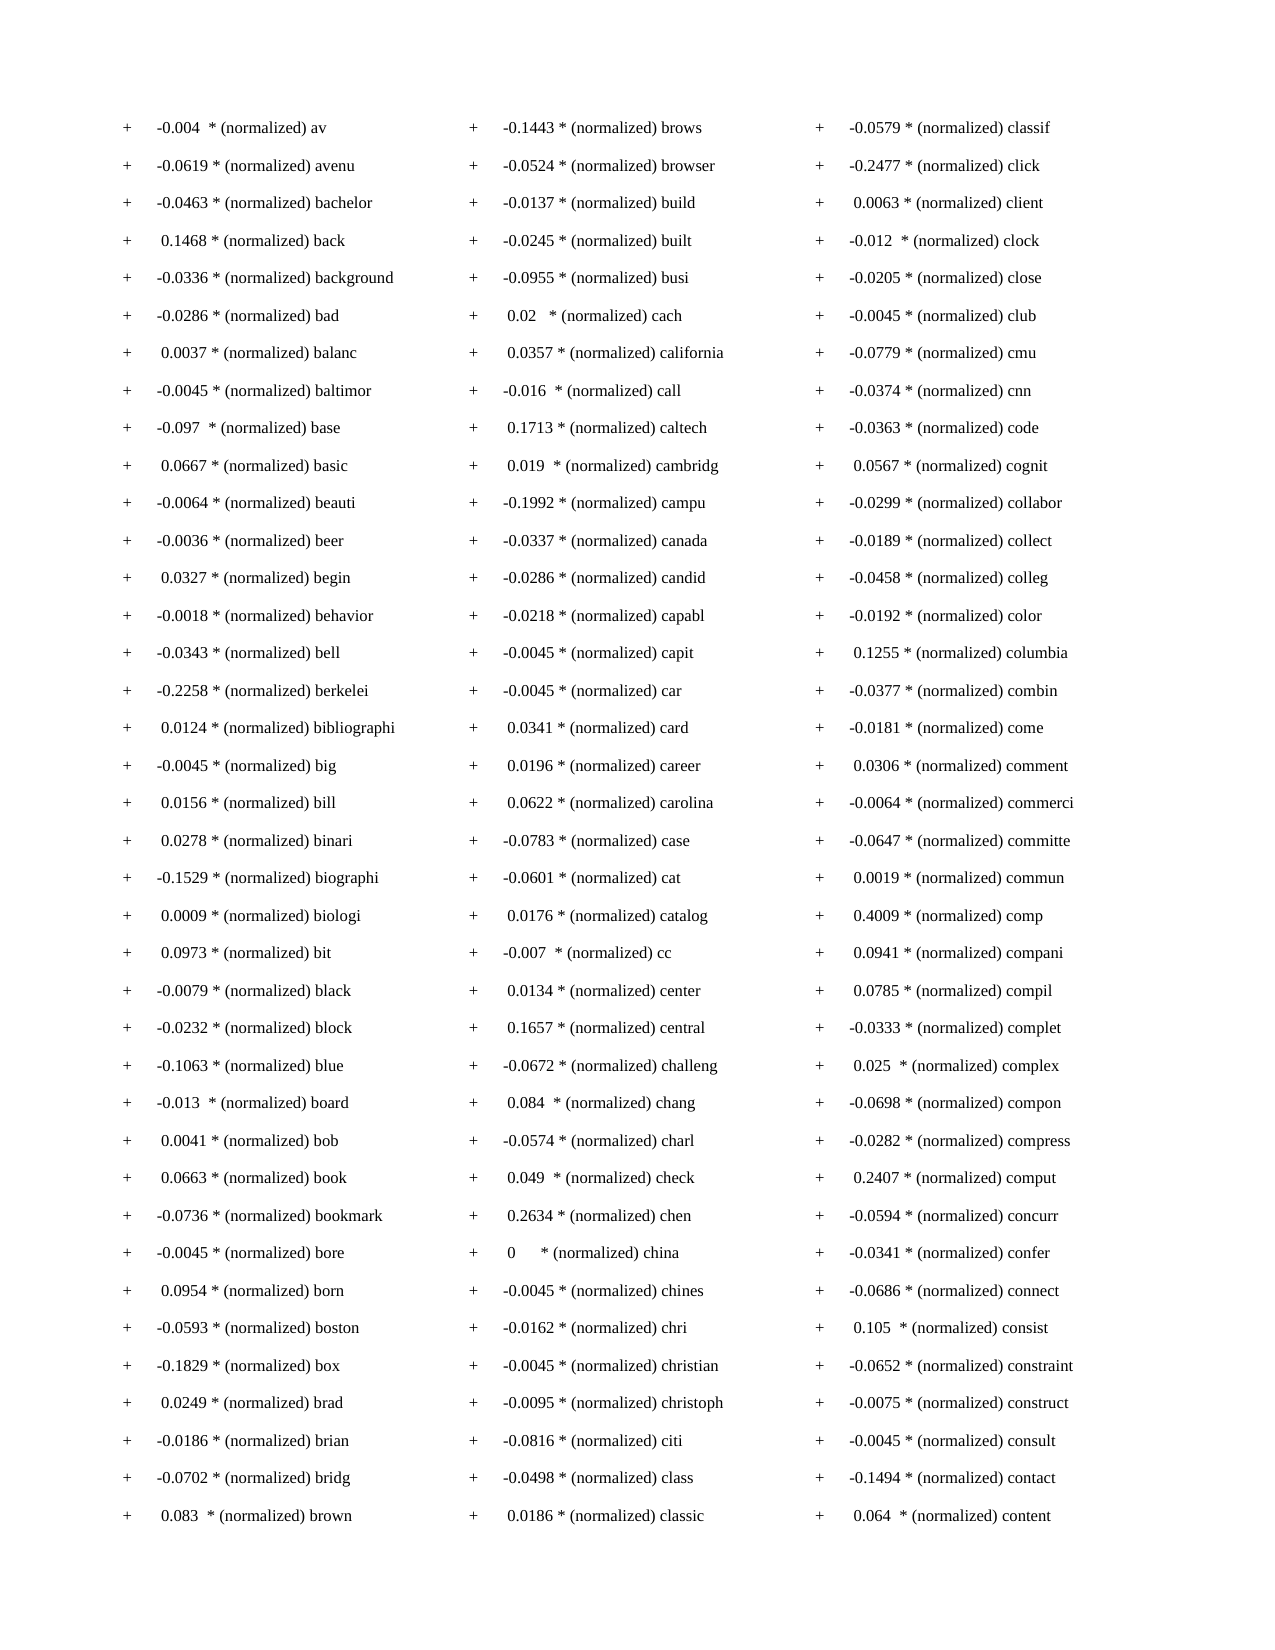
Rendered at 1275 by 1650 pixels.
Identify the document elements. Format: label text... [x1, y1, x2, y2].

text + 0.025 * (normalized) complex [811, 1056, 1157, 1075]
text + -0.0377 * (normalized) combin [811, 681, 1157, 700]
text + -0.0652 * (normalized) constraint [811, 1356, 1157, 1375]
text + 0.0973 * (normalized) bit [118, 943, 464, 962]
text + 0.0134 * (normalized) center [464, 981, 811, 1000]
text + -0.0018 * (normalized) behavior [118, 606, 464, 625]
text + -0.0333 * (normalized) complet [811, 1018, 1157, 1037]
text + -0.0736 * (normalized) bookmark [118, 1206, 464, 1225]
text + 0.0306 * (normalized) comment [811, 756, 1157, 775]
text + -0.0816 * (normalized) citi [464, 1431, 811, 1450]
text + -0.0045 * (normalized) car [464, 681, 811, 700]
text + -0.0579 * (normalized) classif [811, 118, 1157, 137]
text + -0.0045 * (normalized) club [811, 306, 1157, 325]
text + 0.0124 * (normalized) bibliographi [118, 718, 464, 737]
text + 0.02 * (normalized) cach [464, 306, 811, 325]
text + 0.0941 * (normalized) compani [811, 943, 1157, 962]
text + -0.0162 * (normalized) chri [464, 1318, 811, 1337]
text + 0.2634 * (normalized) chen [464, 1206, 811, 1225]
text + 0.0176 * (normalized) catalog [464, 906, 811, 925]
text + -0.0205 * (normalized) close [811, 268, 1157, 287]
text + 0.0037 * (normalized) balanc [118, 343, 464, 362]
text + -0.0075 * (normalized) construct [811, 1393, 1157, 1412]
text + 0.1657 * (normalized) central [464, 1018, 811, 1037]
text + -0.0192 * (normalized) color [811, 606, 1157, 625]
text + -0.0095 * (normalized) christoph [464, 1393, 811, 1412]
text + -0.0045 * (normalized) chines [464, 1281, 811, 1300]
text + -0.004 * (normalized) av [118, 118, 464, 137]
text + -0.0363 * (normalized) code [811, 418, 1157, 437]
text + -0.016 * (normalized) call [464, 381, 811, 400]
text + -0.0601 * (normalized) cat [464, 868, 811, 887]
text + 0.0041 * (normalized) bob [118, 1131, 464, 1150]
text + -0.0498 * (normalized) class [464, 1468, 811, 1487]
text + -0.0137 * (normalized) build [464, 193, 811, 212]
text + 0.0785 * (normalized) compil [811, 981, 1157, 1000]
text + -0.0045 * (normalized) capit [464, 643, 811, 662]
text + 0.1255 * (normalized) columbia [811, 643, 1157, 662]
text + 0.1713 * (normalized) caltech [464, 418, 811, 437]
text + -0.0686 * (normalized) connect [811, 1281, 1157, 1300]
text + 0.083 * (normalized) brown [118, 1506, 464, 1525]
text + -0.0045 * (normalized) christian [464, 1356, 811, 1375]
text + -0.007 * (normalized) cc [464, 943, 811, 962]
text + 0.0327 * (normalized) begin [118, 568, 464, 587]
text + -0.0064 * (normalized) commerci [811, 793, 1157, 812]
text + -0.0336 * (normalized) background [118, 268, 464, 287]
text + 0.049 * (normalized) check [464, 1168, 811, 1187]
text + -0.0463 * (normalized) bachelor [118, 193, 464, 212]
text + -0.0783 * (normalized) case [464, 831, 811, 850]
text + -0.0079 * (normalized) black [118, 981, 464, 1000]
text + -0.0286 * (normalized) candid [464, 568, 811, 587]
text + -0.0672 * (normalized) challeng [464, 1056, 811, 1075]
text + 0.0567 * (normalized) cognit [811, 456, 1157, 475]
text + -0.0702 * (normalized) bridg [118, 1468, 464, 1487]
text + 0.0249 * (normalized) brad [118, 1393, 464, 1412]
text + -0.1494 * (normalized) contact [811, 1468, 1157, 1487]
text + -0.0045 * (normalized) baltimor [118, 381, 464, 400]
text + 0.2407 * (normalized) comput [811, 1168, 1157, 1187]
text + -0.1443 * (normalized) brows [464, 118, 811, 137]
text + -0.0647 * (normalized) committe [811, 831, 1157, 850]
text + -0.0619 * (normalized) avenu [118, 156, 464, 175]
text + -0.0594 * (normalized) concurr [811, 1206, 1157, 1225]
text + -0.0045 * (normalized) big [118, 756, 464, 775]
text + -0.0374 * (normalized) cnn [811, 381, 1157, 400]
text + -0.0218 * (normalized) capabl [464, 606, 811, 625]
text + -0.1829 * (normalized) box [118, 1356, 464, 1375]
text + -0.0593 * (normalized) boston [118, 1318, 464, 1337]
text + 0.0063 * (normalized) client [811, 193, 1157, 212]
text + 0.019 * (normalized) cambridg [464, 456, 811, 475]
text + -0.1063 * (normalized) blue [118, 1056, 464, 1075]
text + 0.4009 * (normalized) comp [811, 906, 1157, 925]
text + 0.0009 * (normalized) biologi [118, 906, 464, 925]
text + 0.0156 * (normalized) bill [118, 793, 464, 812]
text + -0.012 * (normalized) clock [811, 231, 1157, 250]
text + -0.1529 * (normalized) biographi [118, 868, 464, 887]
text + -0.013 * (normalized) board [118, 1093, 464, 1112]
text + 0.064 * (normalized) content [811, 1506, 1157, 1525]
text + -0.0341 * (normalized) confer [811, 1243, 1157, 1262]
text + 0.0357 * (normalized) california [464, 343, 811, 362]
text + 0.0196 * (normalized) career [464, 756, 811, 775]
text + -0.1992 * (normalized) campu [464, 493, 811, 512]
text + 0.0278 * (normalized) binari [118, 831, 464, 850]
text + -0.0458 * (normalized) colleg [811, 568, 1157, 587]
text + -0.0245 * (normalized) built [464, 231, 811, 250]
text + -0.0574 * (normalized) charl [464, 1131, 811, 1150]
text + 0.0622 * (normalized) carolina [464, 793, 811, 812]
text + 0.1468 * (normalized) back [118, 231, 464, 250]
text + -0.0524 * (normalized) browser [464, 156, 811, 175]
text + -0.0698 * (normalized) compon [811, 1093, 1157, 1112]
text + -0.2258 * (normalized) berkelei [118, 681, 464, 700]
text + -0.0036 * (normalized) beer [118, 531, 464, 550]
text + -0.0286 * (normalized) bad [118, 306, 464, 325]
text + -0.2477 * (normalized) click [811, 156, 1157, 175]
text + 0 * (normalized) china [464, 1243, 811, 1262]
text + -0.0189 * (normalized) collect [811, 531, 1157, 550]
text + -0.0282 * (normalized) compress [811, 1131, 1157, 1150]
text + -0.0064 * (normalized) beauti [118, 493, 464, 512]
text + 0.105 * (normalized) consist [811, 1318, 1157, 1337]
text + -0.0181 * (normalized) come [811, 718, 1157, 737]
text + -0.0343 * (normalized) bell [118, 643, 464, 662]
text + 0.0663 * (normalized) book [118, 1168, 464, 1187]
text + 0.0186 * (normalized) classic [464, 1506, 811, 1525]
text + 0.0667 * (normalized) basic [118, 456, 464, 475]
text + -0.0045 * (normalized) consult [811, 1431, 1157, 1450]
text + -0.0299 * (normalized) collabor [811, 493, 1157, 512]
text + -0.0232 * (normalized) block [118, 1018, 464, 1037]
text + -0.0045 * (normalized) bore [118, 1243, 464, 1262]
text + -0.0337 * (normalized) canada [464, 531, 811, 550]
text + 0.084 * (normalized) chang [464, 1093, 811, 1112]
text + 0.0019 * (normalized) commun [811, 868, 1157, 887]
text + 0.0341 * (normalized) card [464, 718, 811, 737]
text + -0.0186 * (normalized) brian [118, 1431, 464, 1450]
text + -0.097 * (normalized) base [118, 418, 464, 437]
text + -0.0779 * (normalized) cmu [811, 343, 1157, 362]
text + 0.0954 * (normalized) born [118, 1281, 464, 1300]
text + -0.0955 * (normalized) busi [464, 268, 811, 287]
